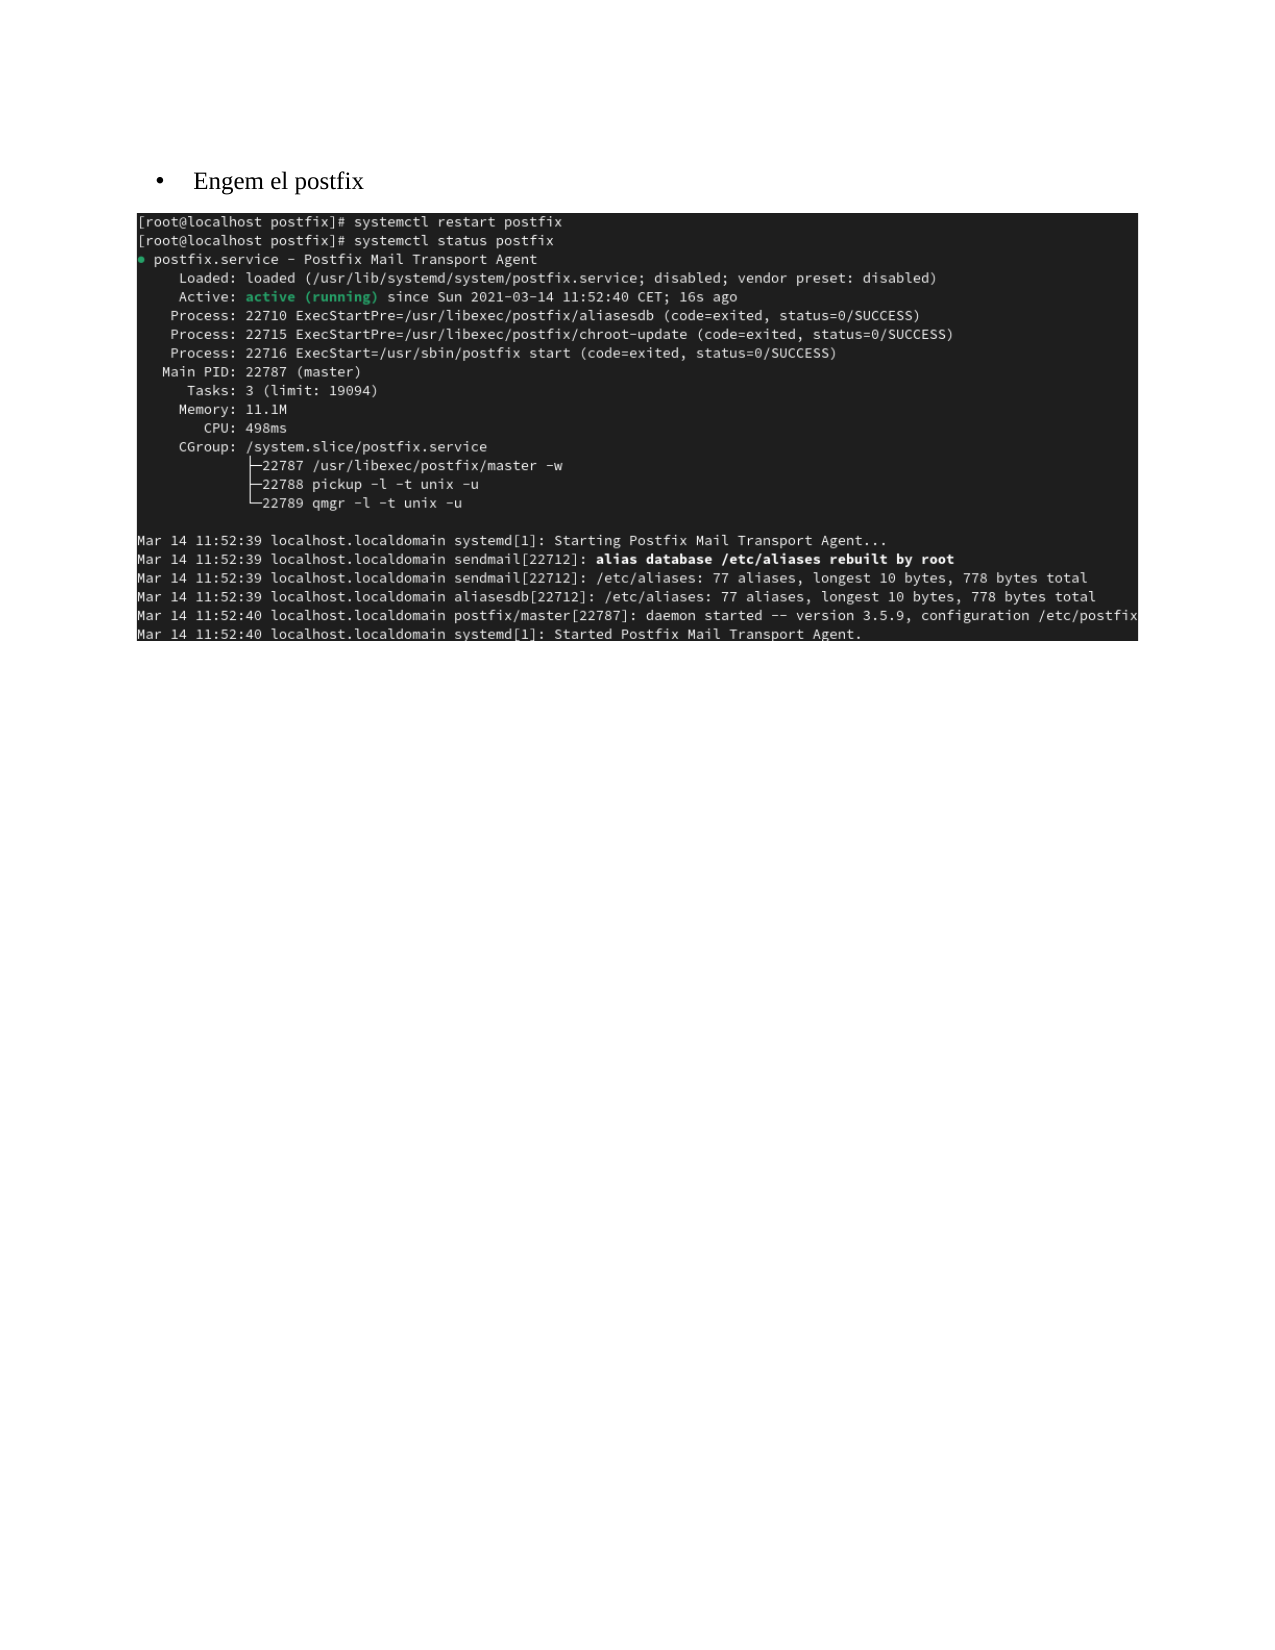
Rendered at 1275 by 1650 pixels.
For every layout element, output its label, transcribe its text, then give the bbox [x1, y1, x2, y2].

list Engem el postfix [156, 166, 1157, 194]
picture [136, 213, 1139, 641]
